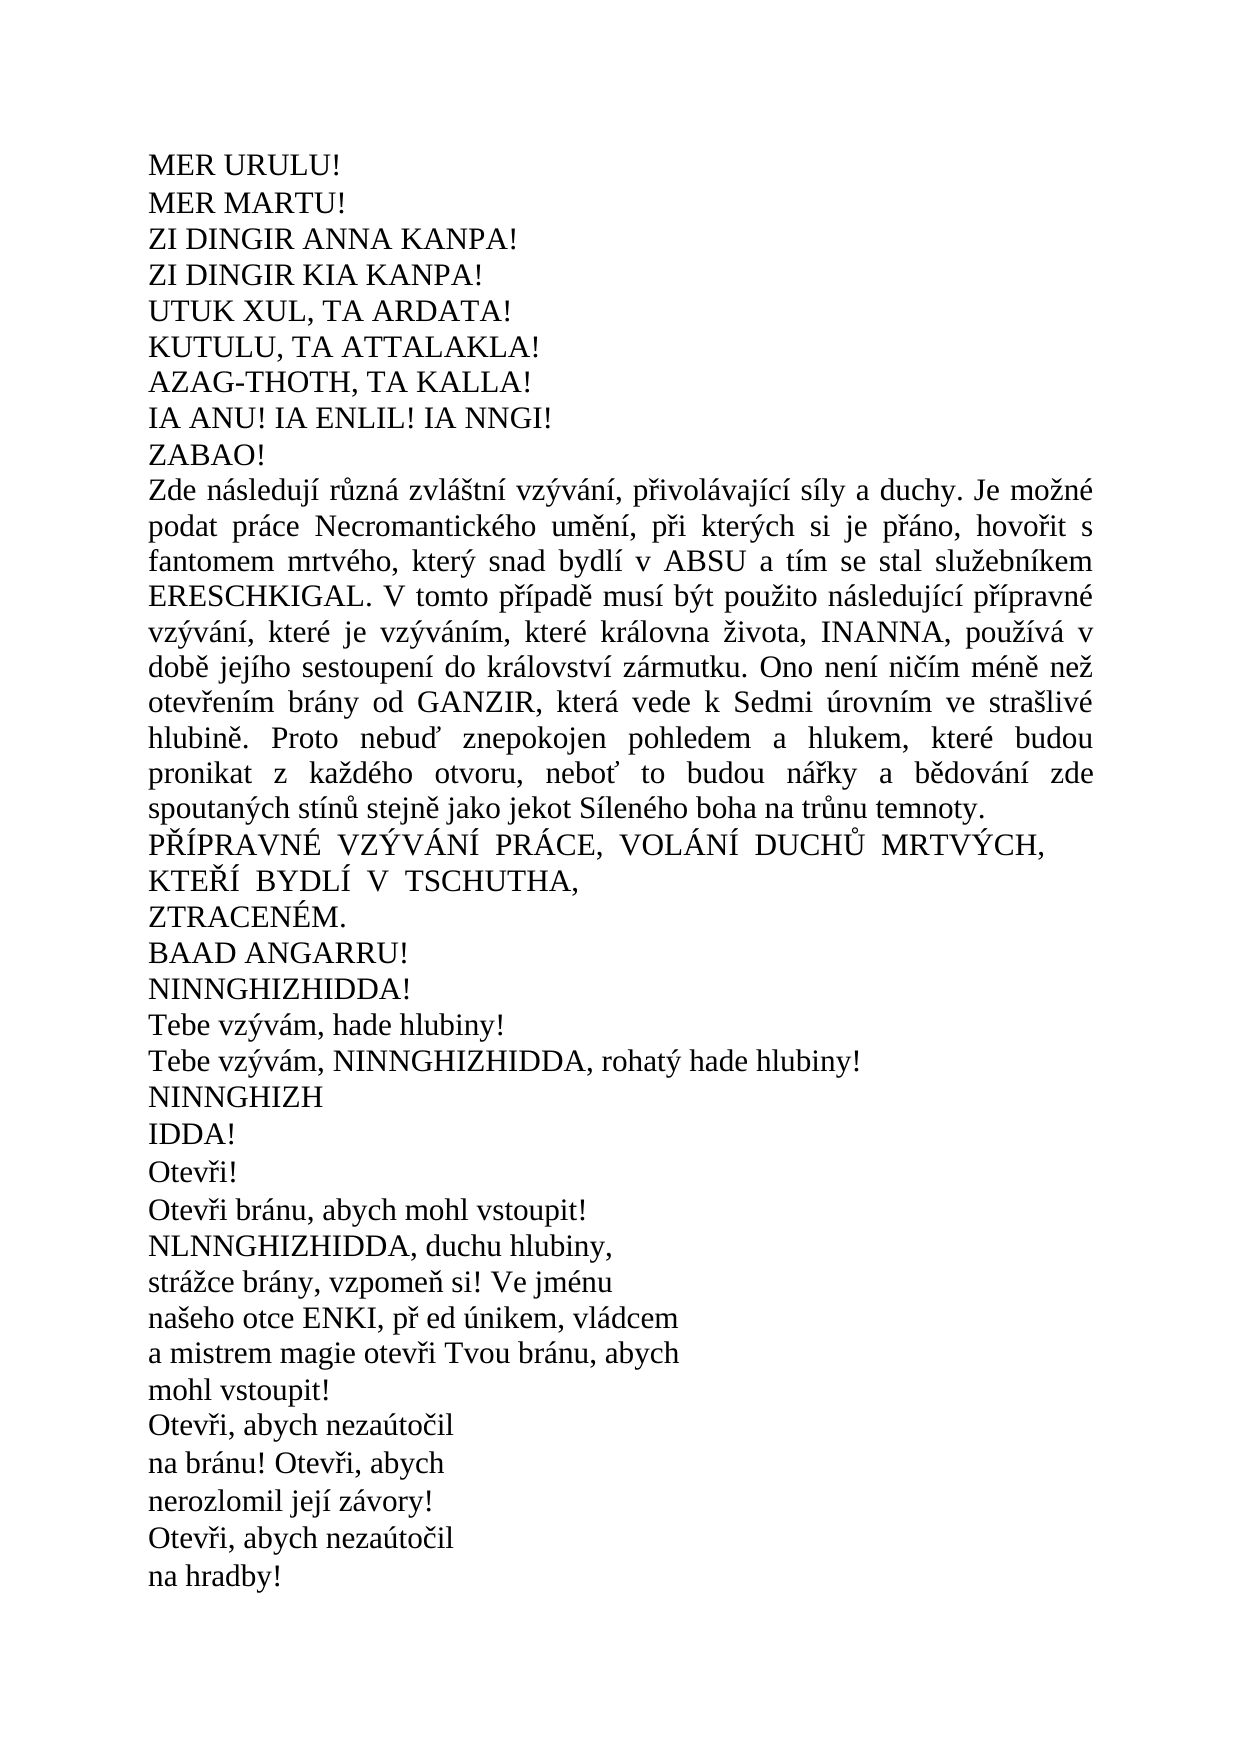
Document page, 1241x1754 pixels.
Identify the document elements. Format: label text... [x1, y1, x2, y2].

text MER URULU! [148, 146, 1094, 182]
text ZI DINGIR KIA KANPA! [148, 256, 1094, 292]
text Otevři, abych nezaútočil na bránu! Otevři, abych nerozlomil její závory! Otevři, abych nezaútočil na hradby! [148, 1407, 457, 1593]
text Tebe vzývám, hade hlubiny! [148, 1006, 1094, 1042]
text Tebe vzývám, NINNGHIZHIDDA, rohatý hade hlubiny! [148, 1042, 1094, 1078]
text Zde následují různá zvláštní vzývání, přivolávající síly a duchy. Je možné podat práce Necromantického umění, při kterých si je přáno, hovořit s fantomem mrtvého, který snad bydlí v ABSU a tím se stal služebníkem ERESCHKIGAL. V tomto případě musí být použito následující přípravné vzývání, které je vzýváním, které královna života, INANNA, používá v době jejího sestoupení do království zármutku. Ono není ničím méně než otevřením brány od GANZIR, která vede k Sedmi úrovním ve strašlivé hlubině. Proto nebuď znepokojen pohledem a hlukem, které budou pronikat z každého otvoru, neboť to budou nářky a bědování zde spoutaných stínů stejně jako jekot Síleného boha na trůnu temnoty. [148, 472, 1094, 825]
text Otevři bránu, abych mohl vstoupit! [148, 1191, 1094, 1227]
text ZTRACENÉM. [148, 898, 1094, 934]
text NINNGHIZHIDDA! Otevři! [148, 1078, 323, 1189]
text ZI DINGIR ANNA KANPA! [148, 220, 1094, 256]
text ZABAO! [148, 436, 1094, 472]
text NLNNGHIZHIDDA, duchu hlubiny, strážce brány, vzpomeň si! Ve jménu našeho otce ENKI, př ed únikem, vládcem a mistrem magie otevři Tvou bránu, abych mohl vstoupit! [148, 1227, 686, 1407]
text UTUK XUL, TA ARDATA! [148, 292, 1094, 328]
text PŘÍPRAVNÉ VZÝVÁNÍ PRÁCE, VOLÁNÍ DUCHŮ MRTVÝCH, KTEŘÍ BYDLÍ V TSCHUTHA, [148, 826, 1094, 898]
text KUTULU, TA ATTALAKLA! [148, 328, 1094, 364]
text IA ANU! IA ENLIL! IA NNGI! [148, 400, 1094, 436]
text NINNGHIZHIDDA! [148, 970, 1094, 1006]
text BAAD ANGARRU! [148, 934, 1094, 970]
text MER MARTU! [148, 184, 1094, 220]
text AZAG-THOTH, TA KALLA! [148, 364, 1094, 400]
